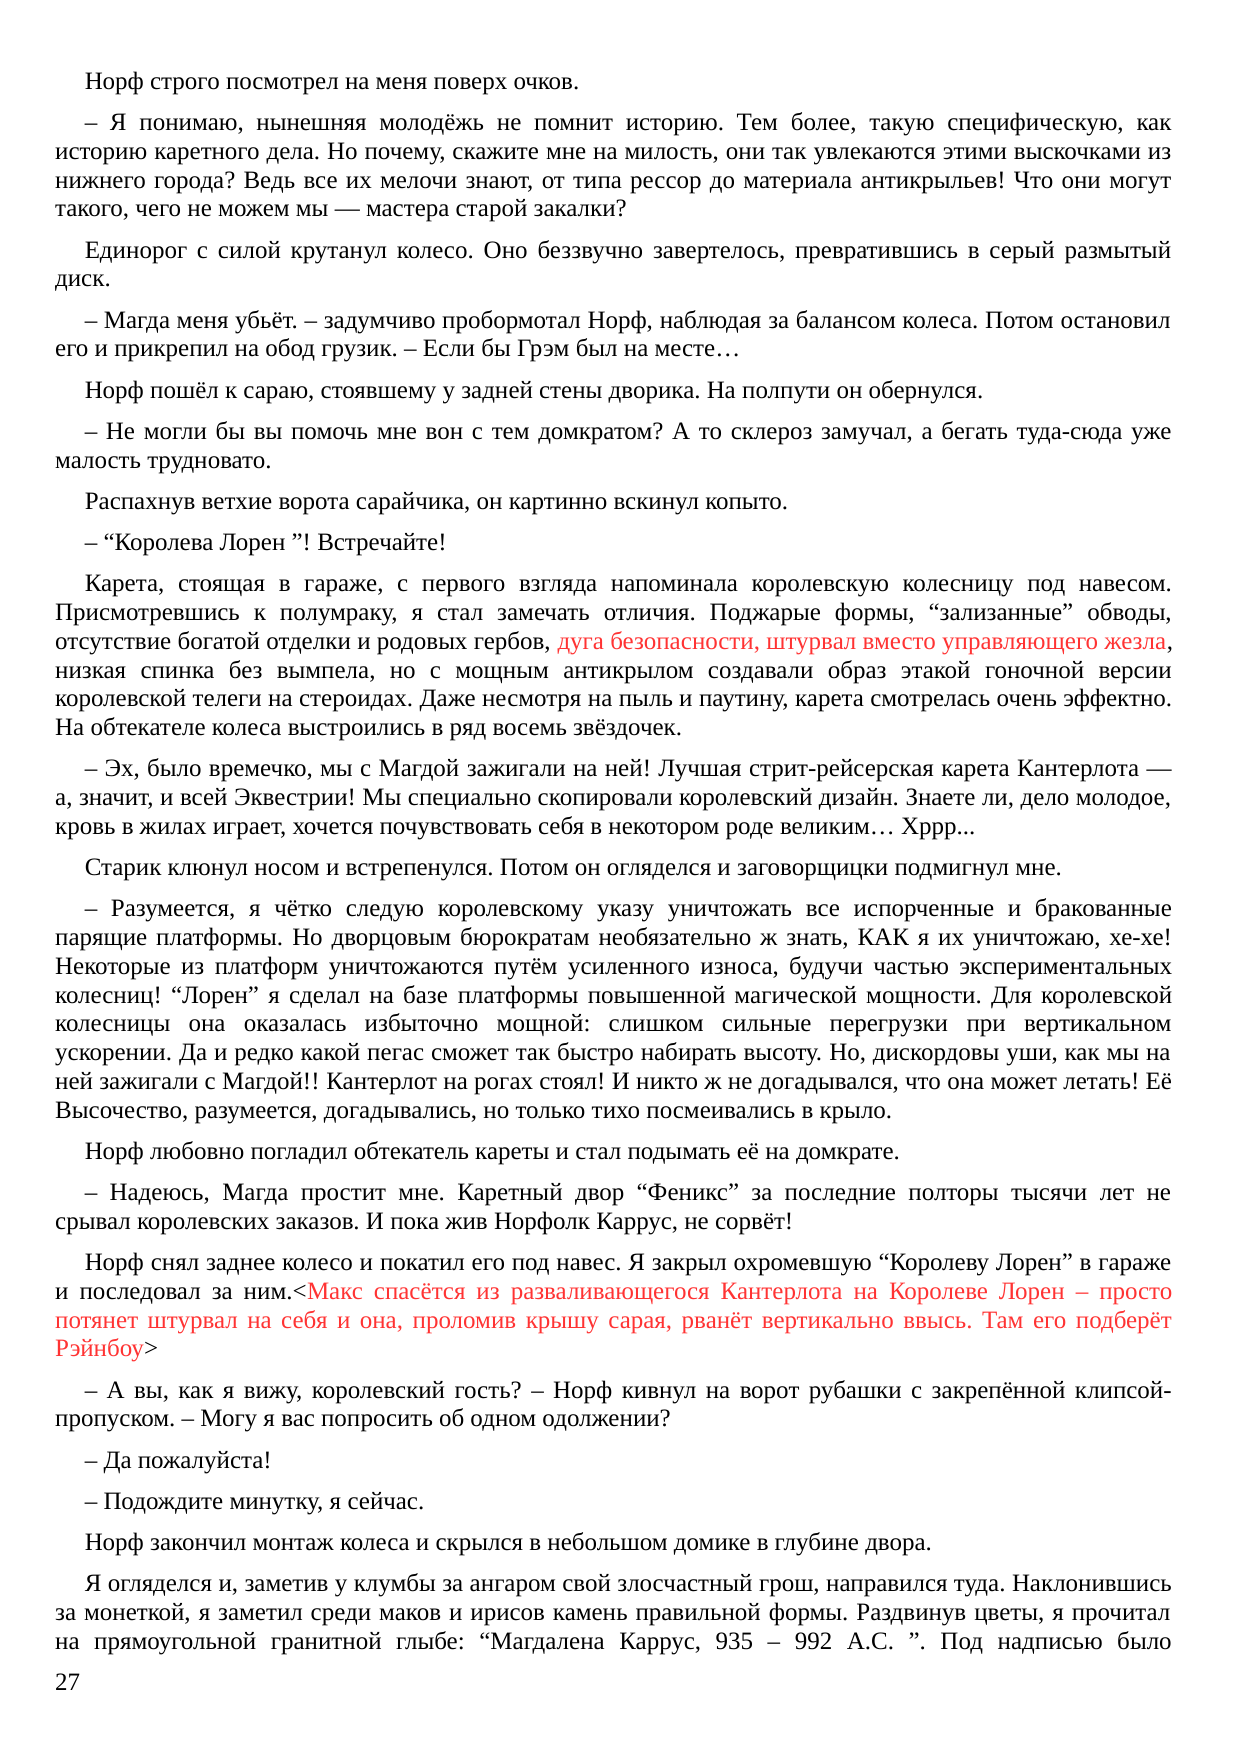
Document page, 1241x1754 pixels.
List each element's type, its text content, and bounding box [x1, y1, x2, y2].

text – Эх, было времечко, мы с Магдой зажигали на ней! Лучшая стрит-рейсерская карета Кантерлота — а, значит, и всей Эквестрии! Мы специально скопировали королевский дизайн. Знаете ли, дело молодое, кровь в жилах играет, хочется почувствовать себя в некотором роде великим… Хррр... [55, 753, 1173, 840]
text – Не могли бы вы помочь мне вон с тем домкратом? А то склероз замучал, а бегать туда-сюда уже малость трудновато. [55, 416, 1173, 473]
text – Магда меня убьёт. – задумчиво пробормотал Норф, наблюдая за балансом колеса. Потом остановил его и прикрепил на обод грузик. – Если бы Грэм был на месте… [55, 305, 1173, 362]
text Норф строго посмотрел на меня поверх очков. [55, 66, 1173, 95]
text – Я понимаю, нынешняя молодёжь не помнит историю. Тем более, такую специфическую, как историю каретного дела. Но почему, скажите мне на милость, они так увлекаются этими выскочками из нижнего города? Ведь все их мелочи знают, от типа рессор до материала антикрыльев! Что они могут такого, чего не можем мы — мастера старой закалки? [55, 107, 1173, 222]
text Я огляделся и, заметив у клумбы за ангаром свой злосчастный грош, направился туда. Наклонившись за монеткой, я заметил среди маков и ирисов камень правильной формы. Раздвинув цветы, я прочитал на прямоугольной гранитной глыбе: “Магдалена Каррус, 935 – 992 A.C. ”. Под надписью было [55, 1568, 1173, 1655]
text – Да пожалуйста! [55, 1445, 1173, 1473]
text – Надеюсь, Магда простит мне. Каретный двор “Феникс” за последние полторы тысячи лет не срывал королевских заказов. И пока жив Норфолк Каррус, не сорвёт! [55, 1177, 1173, 1235]
text Единорог с силой крутанул колесо. Оно беззвучно завертелось, превратившись в серый размытый диск. [55, 235, 1173, 292]
text Норф снял заднее колесо и покатил его под навес. Я закрыл охромевшую “Королеву Лорен” в гараже и последовал за ним.<Макс спасётся из разваливающегося Кантерлота на Королеве Лорен – просто потянет штурвал на себя и она, проломив крышу сарая, рванёт вертикально ввысь. Там его подберёт Рэйнбоу> [55, 1247, 1173, 1362]
text – Подождите минутку, я сейчас. [55, 1486, 1173, 1515]
text Норф пошёл к сараю, стоявшему у задней стены дворика. На полпути он обернулся. [55, 375, 1173, 403]
text Старик клюнул носом и встрепенулся. Потом он огляделся и заговорщицки подмигнул мне. [55, 852, 1173, 881]
text Норф любовно погладил обтекатель кареты и стал подымать её на домкрате. [55, 1136, 1173, 1165]
text – Разумеется, я чётко следую королевскому указу уничтожать все испорченные и бракованные парящие платформы. Но дворцовым бюрократам необязательно ж знать, КАК я их уничтожаю, хе-хе! Некоторые из платформ уничтожаются путём усиленного износа, будучи частью экспериментальных колесниц! “Лорен” я сделал на базе платформы повышенной магической мощности. Для королевской колесницы она оказалась избыточно мощной: слишком сильные перегрузки при вертикальном ускорении. Да и редко какой пегас сможет так быстро набирать высоту. Но, дискордовы уши, как мы на ней зажигали с Магдой!! Кантерлот на рогах стоял! И никто ж не догадывался, что она может летать! Её Высочество, разумеется, догадывались, но только тихо посмеивались в крыло. [55, 893, 1173, 1123]
text – “Королева Лорен ”! Встречайте! [55, 527, 1173, 556]
text Норф закончил монтаж колеса и скрылся в небольшом домике в глубине двора. [55, 1527, 1173, 1556]
text Карета, стоящая в гараже, с первого взгляда напоминала королевскую колесницу под навесом. Присмотревшись к полумраку, я стал замечать отличия. Поджарые формы, “зализанные” обводы, отсутствие богатой отделки и родовых гербов, дуга безопасности, штурвал вместо управляющего жезла, низкая спинка без вымпела, но с мощным антикрылом создавали образ этакой гоночной версии королевской телеги на стероидах. Даже несмотря на пыль и паутину, карета смотрелась очень эффектно. На обтекателе колеса выстроились в ряд восемь звёздочек. [55, 568, 1173, 741]
text – А вы, как я вижу, королевский гость? – Норф кивнул на ворот рубашки с закрепённой клипсой-пропуском. – Могу я вас попросить об одном одолжении? [55, 1375, 1173, 1432]
text Распахнув ветхие ворота сарайчика, он картинно вскинул копыто. [55, 486, 1173, 515]
